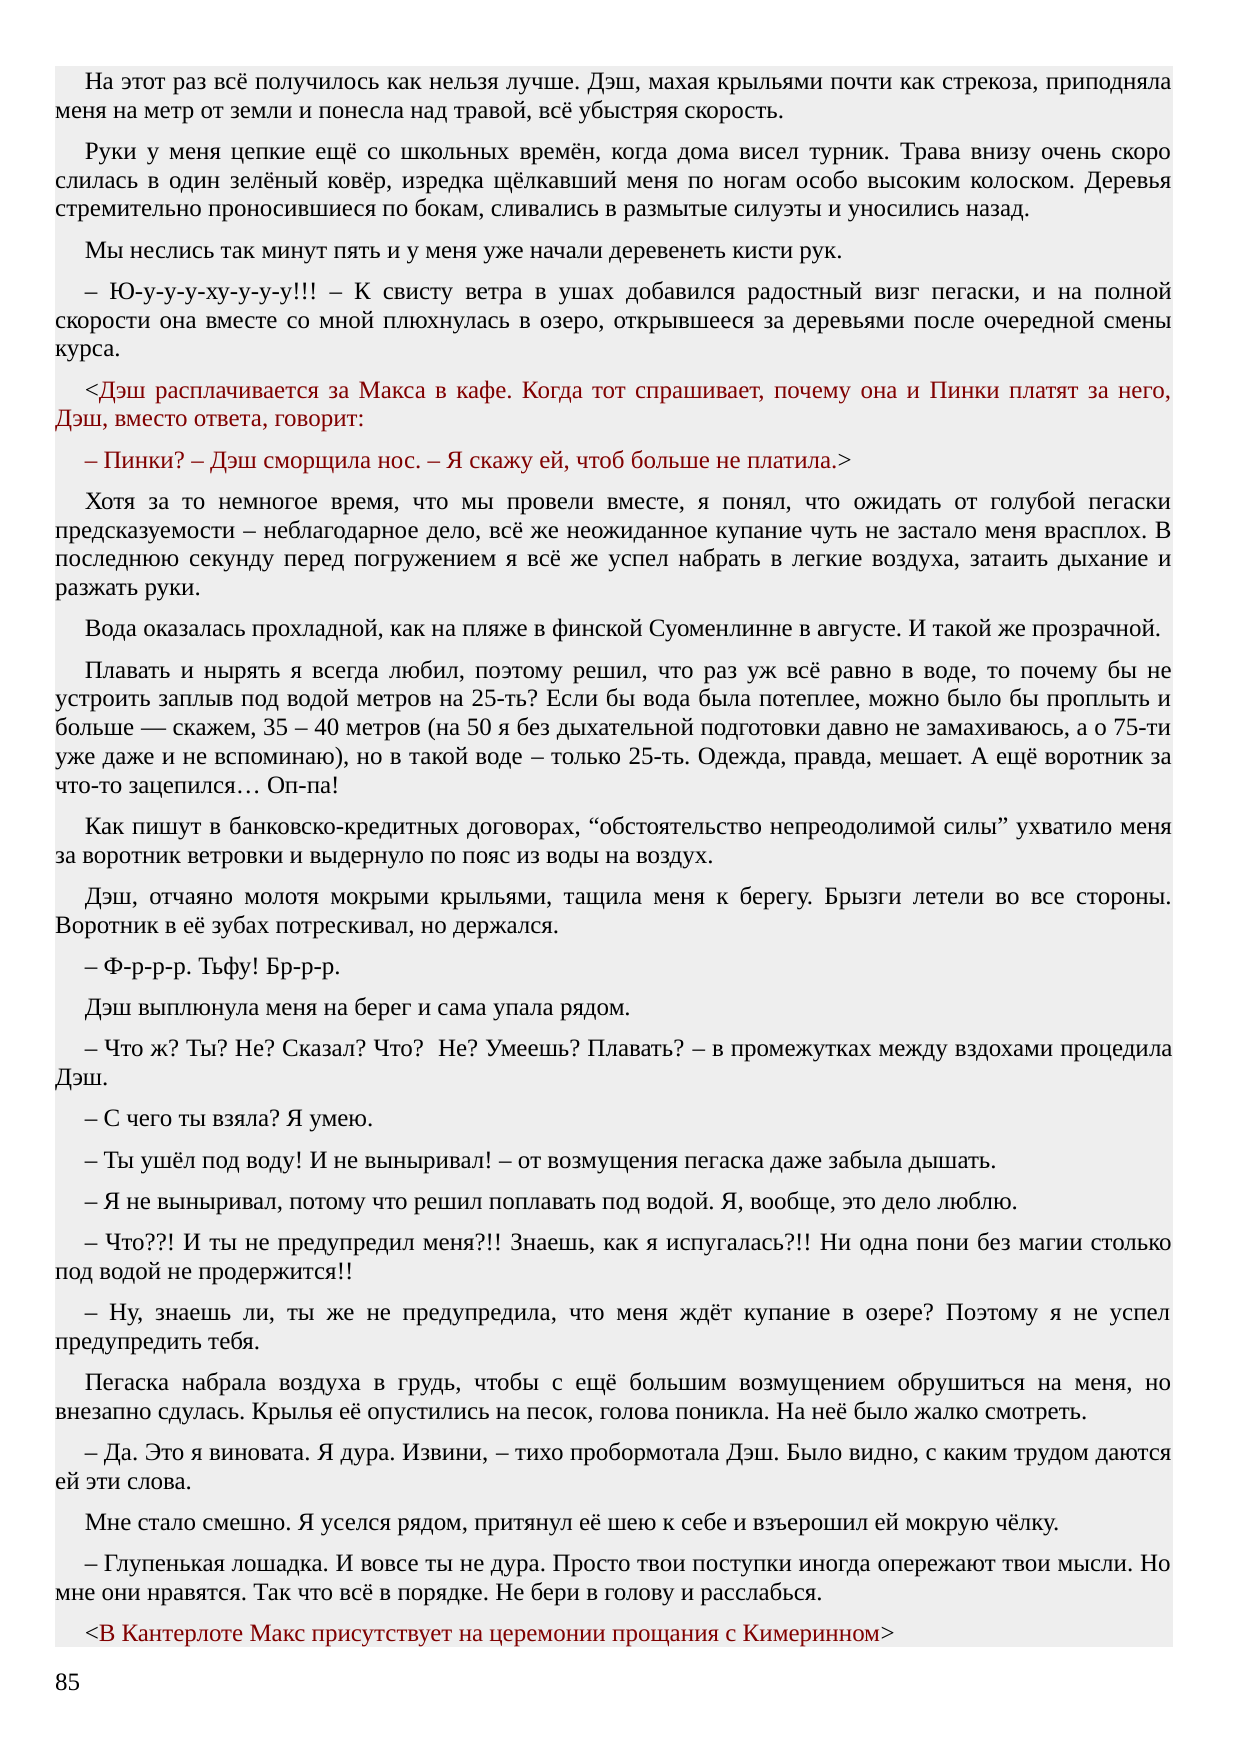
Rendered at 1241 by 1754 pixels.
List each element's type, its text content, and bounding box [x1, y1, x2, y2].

text Как пишут в банковско-кредитных договорах, “обстоятельство непреодолимой силы” ухватило меня за воротник ветровки и выдернуло по пояс из воды на воздух. [55, 811, 1173, 868]
text Вода оказалась прохладной, как на пляже в финской Суоменлинне в августе. И такой же прозрачной. [55, 613, 1173, 642]
text – Ю-у-у-у-ху-у-у-у!!! – К свисту ветра в ушах добавился радостный визг пегаски, и на полной скорости она вместе со мной плюхнулась в озеро, открывшееся за деревьями после очередной смены курса. [55, 276, 1173, 362]
text – Я не выныривал, потому что решил поплавать под водой. Я, вообще, это дело люблю. [55, 1186, 1173, 1215]
text – Ты ушёл под воду! И не выныривал! – от возмущения пегаска даже забыла дышать. [55, 1145, 1173, 1173]
text <Дэш расплачивается за Макса в кафе. Когда тот спрашивает, почему она и Пинки платят за него, Дэш, вместо ответа, говорит: [55, 375, 1173, 432]
text Плавать и нырять я всегда любил, поэтому решил, что раз уж всё равно в воде, то почему бы не устроить заплыв под водой метров на 25-ть? Если бы вода была потеплее, можно было бы проплыть и больше — скажем, 35 – 40 метров (на 50 я без дыхательной подготовки давно не замахиваюсь, а о 75-ти уже даже и не вспоминаю), но в такой воде – только 25-ть. Одежда, правда, мешает. А ещё воротник за что-то зацепился… Оп-па! [55, 655, 1173, 798]
text – Что??! И ты не предупредил меня?!! Знаешь, как я испугалась?!! Ни одна пони без магии столько под водой не продержится!! [55, 1227, 1173, 1285]
text – Пинки? – Дэш сморщила нос. – Я скажу ей, чтоб больше не платила.> [55, 445, 1173, 473]
text Руки у меня цепкие ещё со школьных времён, когда дома висел турник. Трава внизу очень скоро слилась в один зелёный ковёр, изредка щёлкавший меня по ногам особо высоким колоском. Деревья стремительно проносившиеся по бокам, сливались в размытые силуэты и уносились назад. [55, 136, 1173, 222]
text Хотя за то немногое время, что мы провели вместе, я понял, что ожидать от голубой пегаски предсказуемости – неблагодарное дело, всё же неожиданное купание чуть не застало меня врасплох. В последнюю секунду перед погружением я всё же успел набрать в легкие воздуха, затаить дыхание и разжать руки. [55, 486, 1173, 601]
text На этот раз всё получилось как нельзя лучше. Дэш, махая крыльями почти как стрекоза, приподняла меня на метр от земли и понесла над травой, всё убыстряя скорость. [55, 66, 1173, 123]
text Дэш, отчаяно молотя мокрыми крыльями, тащила меня к берегу. Брызги летели во все стороны. Воротник в её зубах потрескивал, но держался. [55, 881, 1173, 938]
text – Ну, знаешь ли, ты же не предупредила, что меня ждёт купание в озере? Поэтому я не успел предупредить тебя. [55, 1297, 1173, 1355]
text Мне стало смешно. Я уселся рядом, притянул её шею к себе и взъерошил ей мокрую чёлку. [55, 1507, 1173, 1536]
text – Глупенькая лошадка. И вовсе ты не дура. Просто твои поступки иногда опережают твои мысли. Но мне они нравятся. Так что всё в порядке. Не бери в голову и расслабься. [55, 1548, 1173, 1606]
text – С чего ты взяла? Я умею. [55, 1103, 1173, 1132]
text <В Кантерлоте Макс присутствует на церемонии прощания с Кимеринном> [55, 1618, 1173, 1647]
text – Да. Это я виновата. Я дура. Извини, – тихо пробормотала Дэш. Было видно, с каким трудом даются ей эти слова. [55, 1437, 1173, 1495]
text – Что ж? Ты? Не? Сказал? Что? Не? Умеешь? Плавать? – в промежутках между вздохами процедила Дэш. [55, 1033, 1173, 1091]
text Пегаска набрала воздуха в грудь, чтобы с ещё большим возмущением обрушиться на меня, но внезапно сдулась. Крылья её опустились на песок, голова поникла. На неё было жалко смотреть. [55, 1367, 1173, 1425]
text Дэш выплюнула меня на берег и сама упала рядом. [55, 992, 1173, 1021]
text – Ф-р-р-р. Тьфу! Бр-р-р. [55, 951, 1173, 980]
text Мы неслись так минут пять и у меня уже начали деревенеть кисти рук. [55, 235, 1173, 263]
